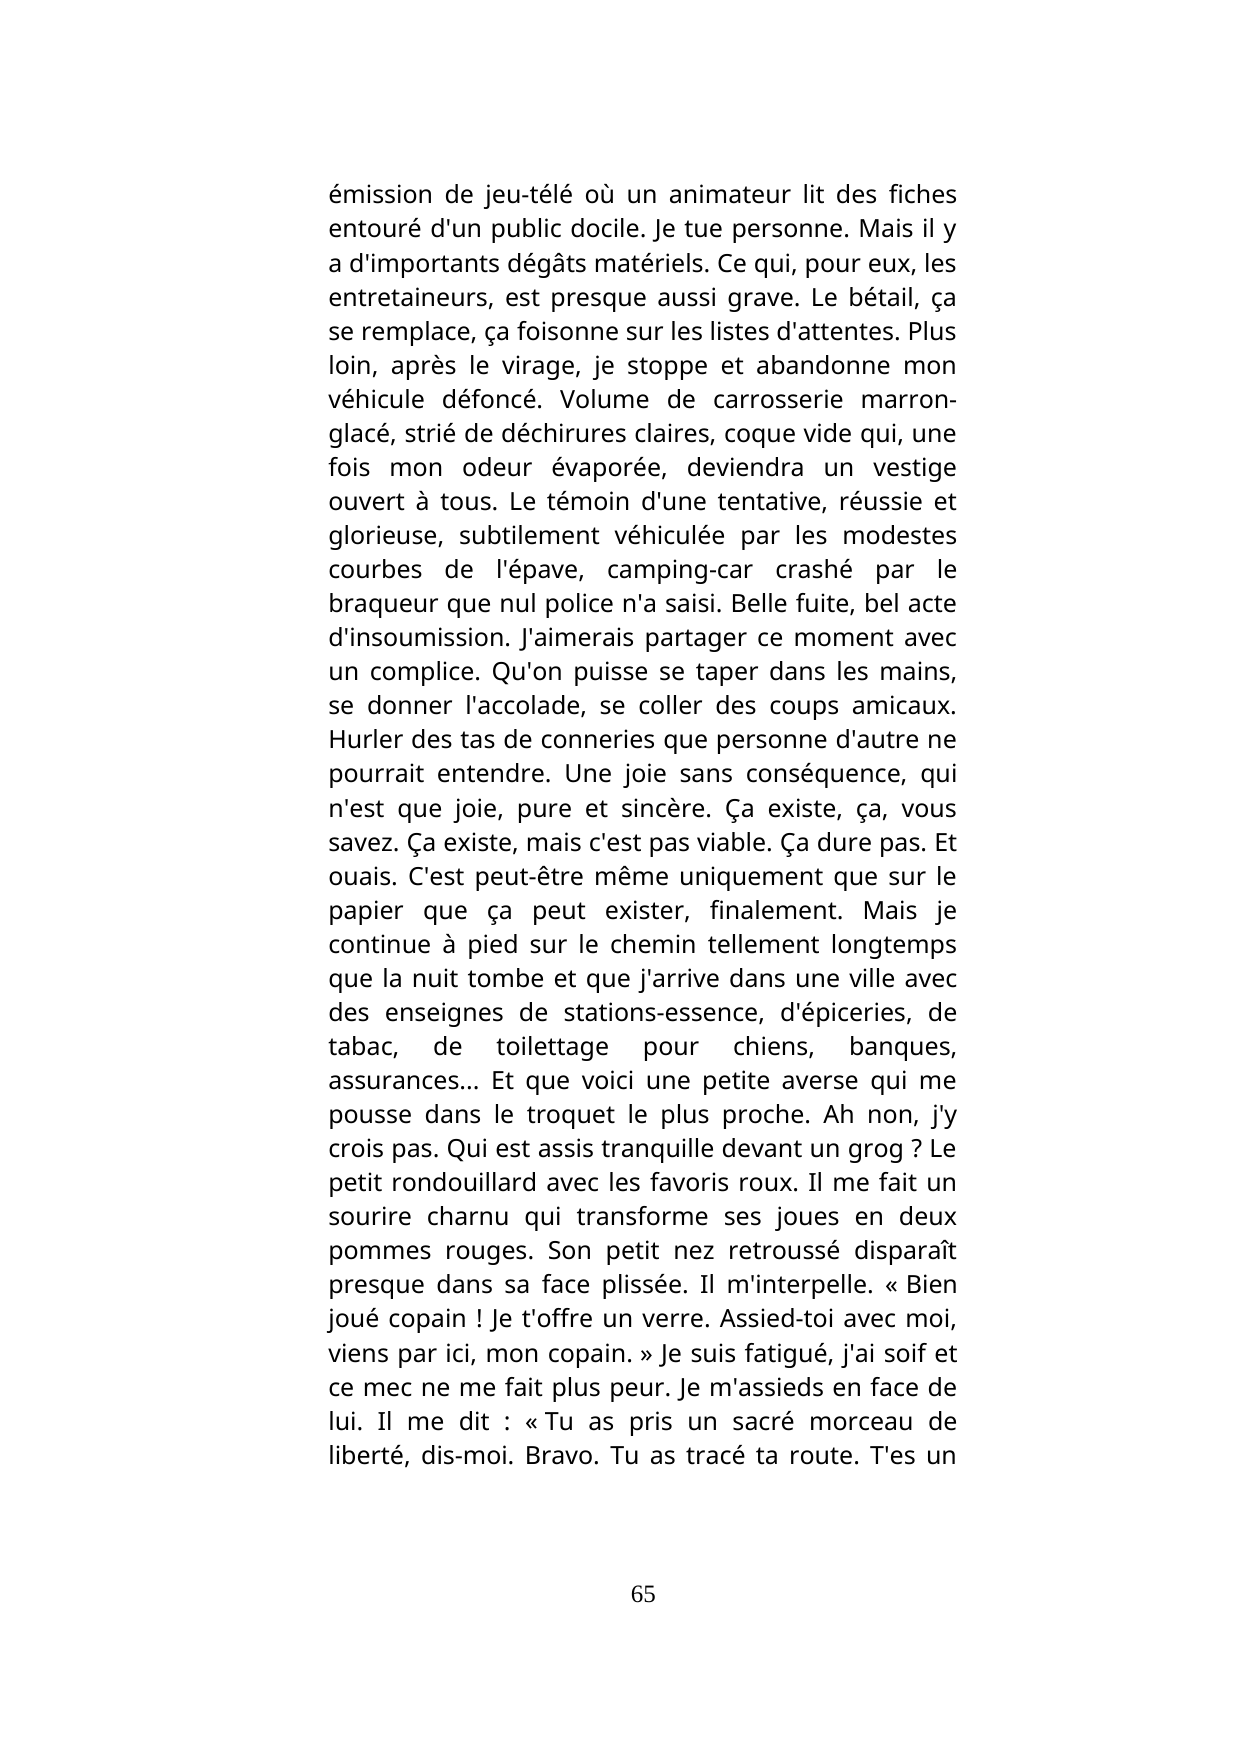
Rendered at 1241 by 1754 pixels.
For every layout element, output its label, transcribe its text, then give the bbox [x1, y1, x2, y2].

text émission de jeu-télé où un animateur lit des fiches entouré d'un public docile. Je tue personne. Mais il y a d'importants dégâts matériels. Ce qui, pour eux, les entretaineurs, est presque aussi grave. Le bétail, ça se remplace, ça foisonne sur les listes d'attentes. Plus loin, après le virage, je stoppe et abandonne mon véhicule défoncé. Volume de carrosserie marron-glacé, strié de déchirures claires, coque vide qui, une fois mon odeur évaporée, deviendra un vestige ouvert à tous. Le témoin d'une tentative, réussie et glorieuse, subtilement véhiculée par les modestes courbes de l'épave, camping-car crashé par le braqueur que nul police n'a saisi. Belle fuite, bel acte d'insoumission. J'aimerais partager ce moment avec un complice. Qu'on puisse se taper dans les mains, se donner l'accolade, se coller des coups amicaux. Hurler des tas de conneries que personne d'autre ne pourrait entendre. Une joie sans conséquence, qui n'est que joie, pure et sincère. Ça existe, ça, vous savez. Ça existe, mais c'est pas viable. Ça dure pas. Et ouais. C'est peut-être même uniquement que sur le papier que ça peut exister, finalement. Mais je continue à pied sur le chemin tellement longtemps que la nuit tombe et que j'arrive dans une ville avec des enseignes de stations-essence, d'épiceries, de tabac, de toilettage pour chiens, banques, assurances... Et que voici une petite averse qui me pousse dans le troquet le plus proche. Ah non, j'y crois pas. Qui est assis tranquille devant un grog ? Le petit rondouillard avec les favoris roux. Il me fait un sourire charnu qui transforme ses joues en deux pommes rouges. Son petit nez retroussé disparaît presque dans sa face plissée. Il m'interpelle. « Bien joué copain ! Je t'offre un verre. Assied-toi avec moi, viens par ici, mon copain. » Je suis fatigué, j'ai soif et ce mec ne me fait plus peur. Je m'assieds en face de lui. Il me dit : « Tu as pris un sacré morceau de liberté, dis-moi. Bravo. Tu as tracé ta route. T'es un [328, 177, 958, 1471]
